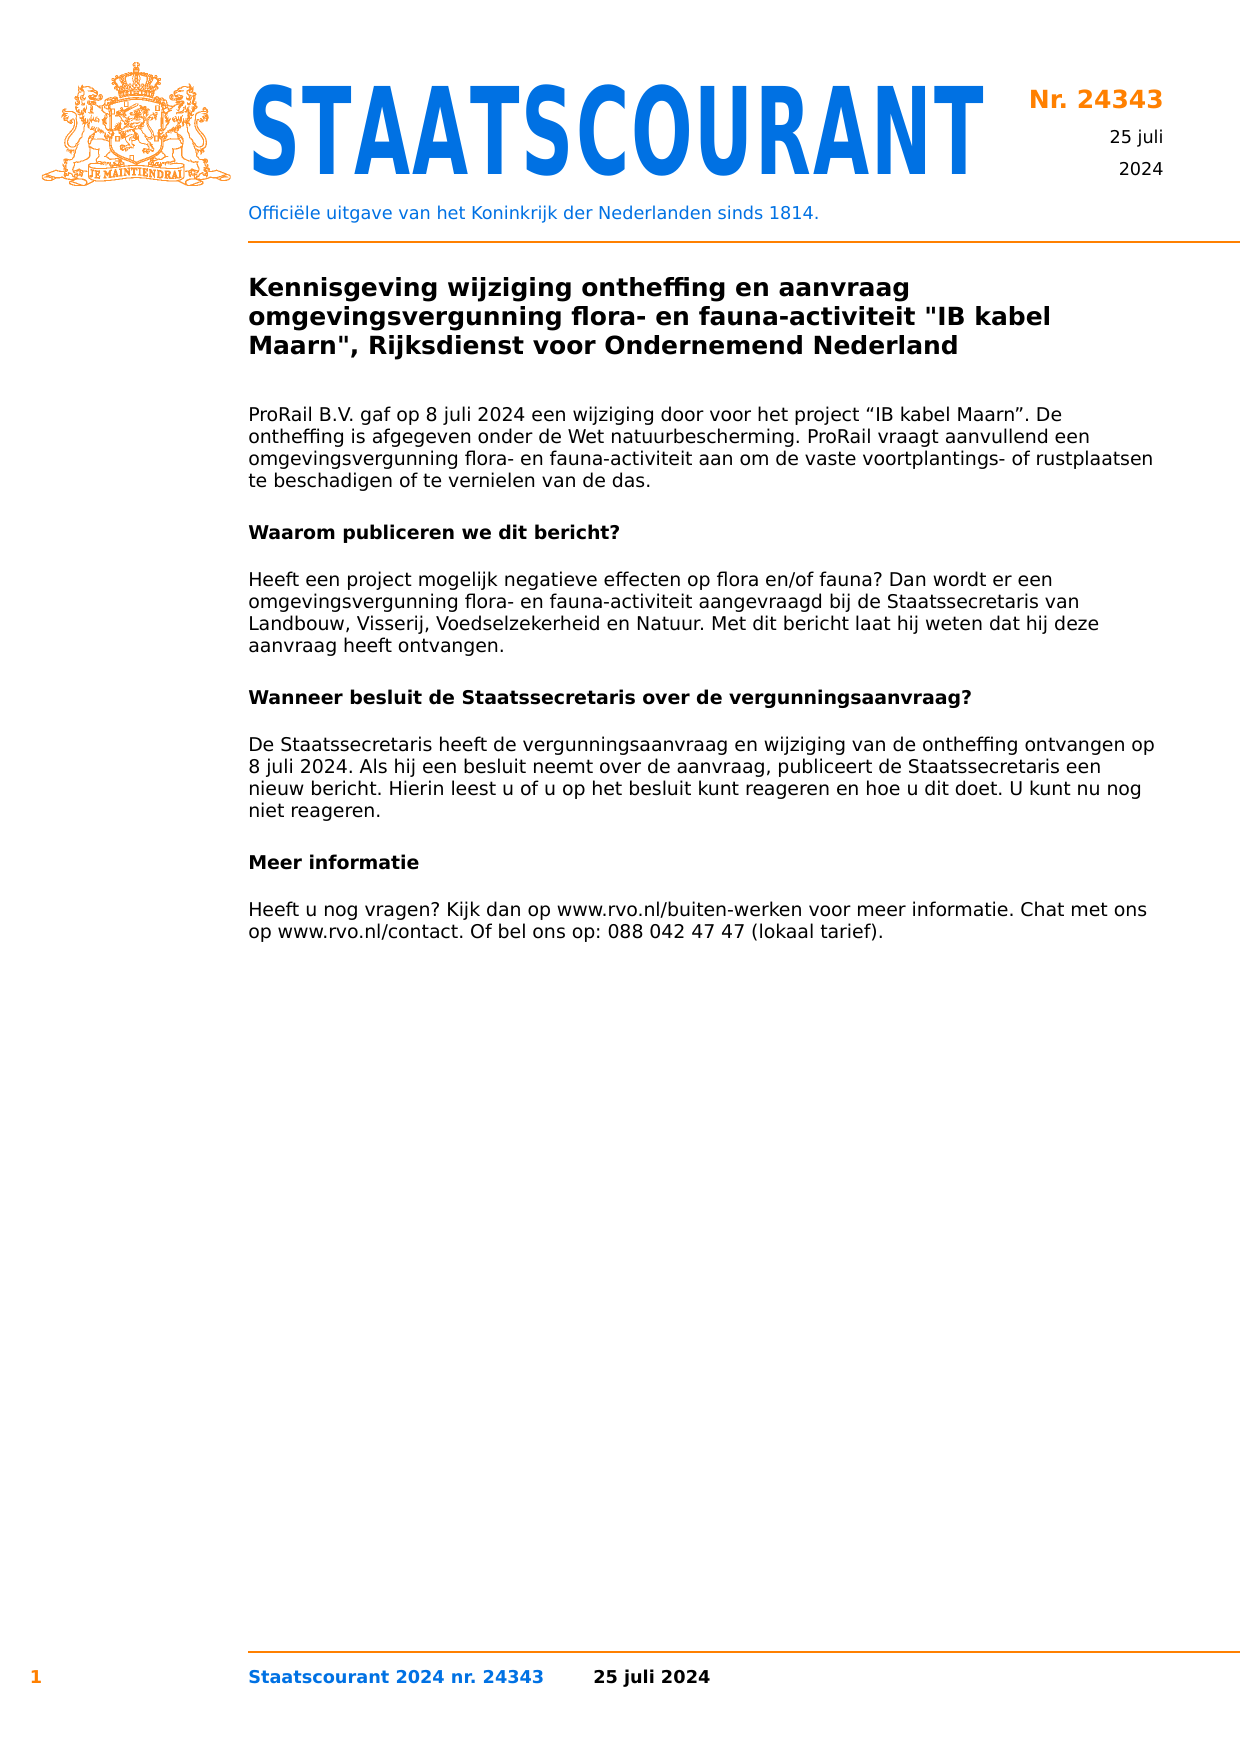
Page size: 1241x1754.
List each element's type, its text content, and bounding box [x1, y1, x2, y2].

picture [41, 62, 231, 186]
table_header [25, 62, 248, 241]
table_cell 25 juli [998, 121, 1240, 153]
text Heeft een project mogelijk negatieve effecten op flora en/of fauna? Dan wordt er een omgevingsvergunning flora- en fauna-activiteit aangevraagd bij de Staatssecretaris van Landbouw, Visserij, Voedselzekerheid en Natuur. Met dit bericht laat hij weten dat hij deze aanvraag heeft ontvangen. [248, 569, 1163, 657]
table_header STAATSCOURANT [248, 62, 998, 203]
text De Staatssecretaris heeft de vergunningsaanvraag en wijziging van de ontheffing ontvangen op 8 juli 2024. Als hij een besluit neemt over de aanvraag, publiceert de Staatssecretaris een nieuw bericht. Hierin leest u of u op het besluit kunt reageren en hoe u dit doet. U kunt nu nog niet reageren. [248, 734, 1163, 822]
table_cell Officiële uitgave van het Koninkrijk der Nederlanden sinds 1814. [248, 203, 1240, 241]
table_header Nr. 24343 [998, 62, 1240, 121]
subtitle Wanneer besluit de Staatssecretaris over de vergunningsaanvraag? [248, 687, 1163, 709]
text ProRail B.V. gaf op 8 juli 2024 een wijziging door voor het project “IB kabel Maarn”. De ontheffing is afgegeven onder de Wet natuurbescherming. ProRail vraagt aanvullend een omgevingsvergunning flora- en fauna-activiteit aan om de vaste voortplantings- of rustplaatsen te beschadigen of te vernielen van de das. [248, 404, 1163, 492]
text Heeft u nog vragen? Kijk dan op www.rvo.nl/buiten-werken voor meer informatie. Chat met ons op www.rvo.nl/contact. Of bel ons op: 088 042 47 47 (lokaal tarief). [248, 899, 1163, 943]
subtitle Meer informatie [248, 852, 1163, 874]
subtitle Waarom publiceren we dit bericht? [248, 522, 1163, 544]
table_cell 2024 [998, 153, 1240, 203]
subtitle Kennisgeving wijziging ontheffing en aanvraag omgevingsvergunning flora- en fauna-activiteit "IB kabel Maarn", Rijksdienst voor Ondernemend Nederland [248, 273, 1163, 361]
